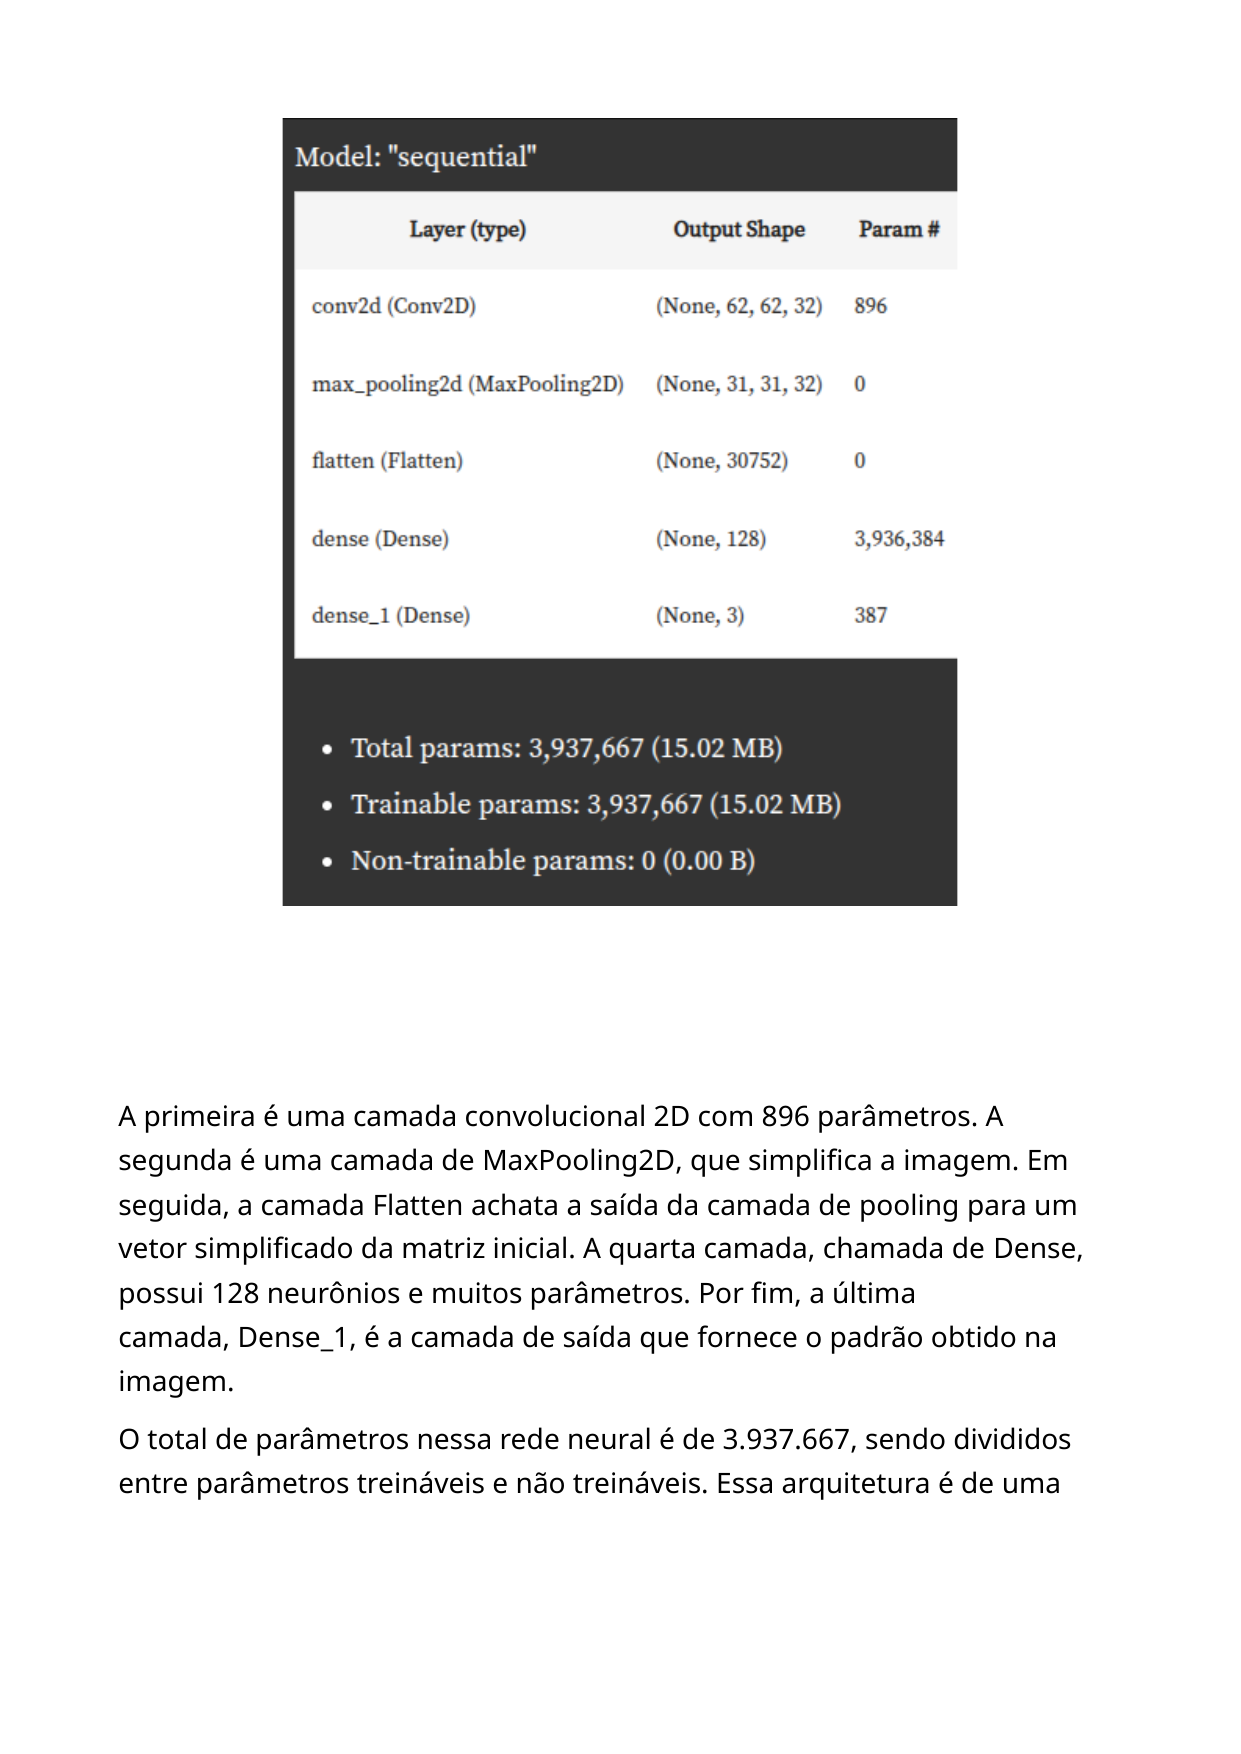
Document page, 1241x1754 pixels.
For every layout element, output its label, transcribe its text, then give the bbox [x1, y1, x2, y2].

text A primeira é uma camada convolucional 2D com 896 parâmetros. A segunda é uma camada de MaxPooling2D, que simplifica a imagem. Em seguida, a camada Flatten achata a saída da camada de pooling para um vetor simplificado da matriz inicial. A quarta camada, chamada de Dense, possui 128 neurônios e muitos parâmetros. Por fim, a última camada, Dense_1, é a camada de saída que fornece o padrão obtido na imagem. [118, 1097, 1122, 1399]
picture [282, 118, 958, 906]
text O total de parâmetros nessa rede neural é de 3.937.667, sendo divididos entre parâmetros treináveis e não treináveis. Essa arquitetura é de uma [118, 1420, 1122, 1502]
